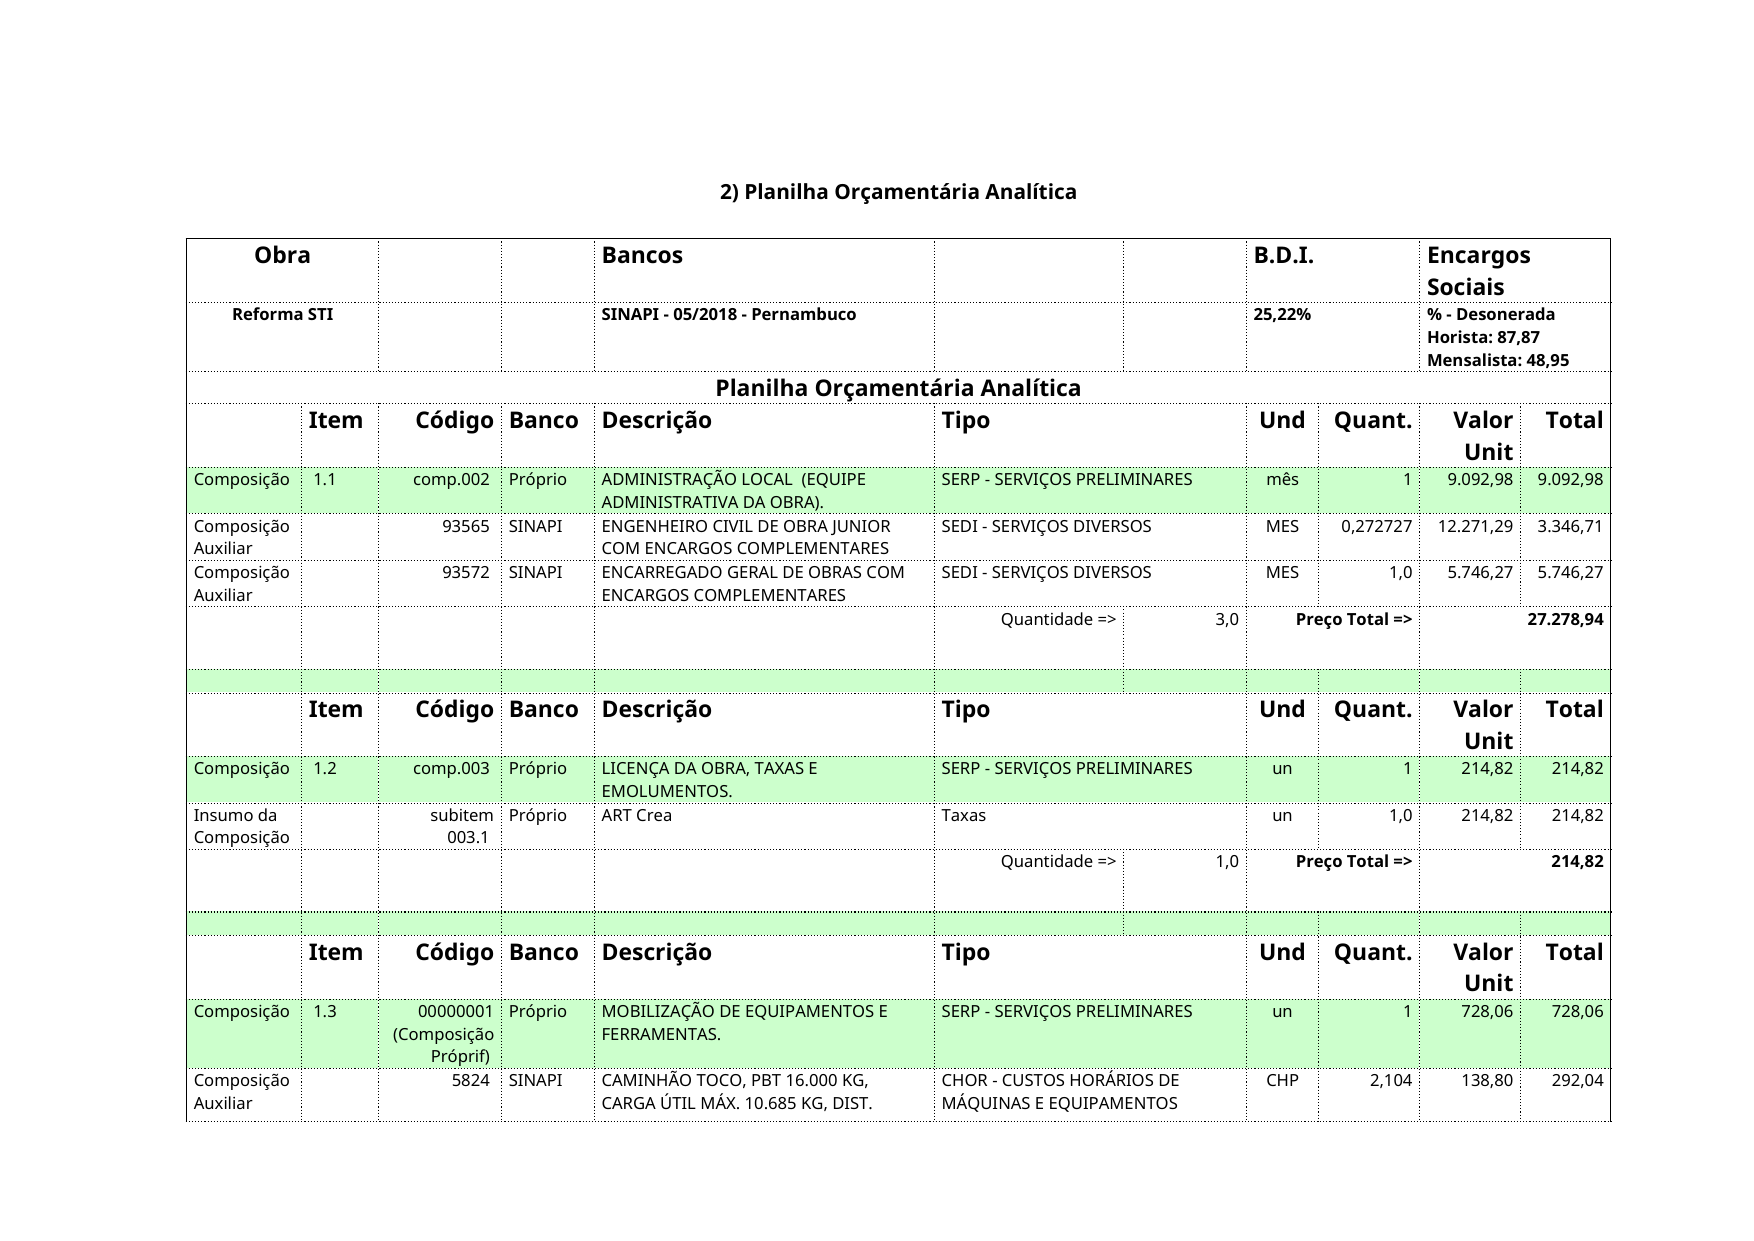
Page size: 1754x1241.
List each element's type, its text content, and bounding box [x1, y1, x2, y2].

table_cell % - Desonerada Horista: 87,87 Mensalista: 48,95 [1420, 302, 1610, 371]
table_cell SERP - SERVIÇOS PRELIMINARES [934, 756, 1246, 802]
table_cell 5.746,27 [1521, 560, 1610, 606]
table_cell Und [1246, 693, 1319, 756]
table_cell 214,82 [1420, 849, 1610, 911]
table_cell [501, 669, 594, 692]
table_cell Preço Total => [1246, 606, 1419, 669]
table_cell Descrição [594, 693, 934, 756]
table_cell 93572 [379, 560, 501, 606]
table_cell [934, 302, 1124, 371]
table_cell [1420, 669, 1521, 692]
table_cell [1319, 911, 1419, 935]
table_cell [187, 606, 301, 669]
table_cell Item [301, 403, 378, 467]
table_cell 1.3 [301, 999, 378, 1068]
table_cell 2,104 [1319, 1068, 1419, 1121]
table_cell 9.092,98 [1420, 467, 1521, 513]
table_cell Taxas [934, 803, 1246, 849]
table_cell 1.2 [301, 756, 378, 802]
table_cell 12.271,29 [1420, 513, 1521, 560]
table_cell [301, 803, 378, 849]
table_cell 1 [1319, 467, 1419, 513]
table_cell [1246, 669, 1319, 692]
table_cell Valor Unit [1420, 935, 1521, 999]
table_cell Código [379, 403, 501, 467]
table_cell un [1246, 756, 1319, 802]
table_cell ADMINISTRAÇÃO LOCAL (EQUIPE ADMINISTRATIVA DA OBRA). [594, 467, 934, 513]
table_cell 5824 [379, 1068, 501, 1121]
table_cell Banco [501, 403, 594, 467]
table_cell Valor Unit [1420, 693, 1521, 756]
table_header B.D.I. [1246, 239, 1419, 302]
table_cell Insumo da Composição [187, 803, 301, 849]
table_header [934, 239, 1124, 302]
table_cell [934, 911, 1124, 935]
table_cell [379, 606, 501, 669]
table_cell 728,06 [1521, 999, 1610, 1068]
table_cell Banco [501, 693, 594, 756]
table_cell Próprio [501, 999, 594, 1068]
table_cell ENGENHEIRO CIVIL DE OBRA JUNIOR COM ENCARGOS COMPLEMENTARES [594, 513, 934, 560]
table_cell LICENÇA DA OBRA, TAXAS E EMOLUMENTOS. [594, 756, 934, 802]
table_cell [501, 302, 594, 371]
table_header [501, 239, 594, 302]
table_cell [187, 403, 301, 467]
table_cell subitem 003.1 [379, 803, 501, 849]
table_cell CHOR - CUSTOS HORÁRIOS DE MÁQUINAS E EQUIPAMENTOS [934, 1068, 1246, 1121]
table_cell 27.278,94 [1420, 606, 1610, 669]
table_cell [594, 669, 934, 692]
table_cell SINAPI [501, 1068, 594, 1121]
table_cell Reforma STI [187, 302, 378, 371]
table_cell [301, 513, 378, 560]
table_cell Código [379, 935, 501, 999]
table_cell SINAPI [501, 513, 594, 560]
table_header Encargos Sociais [1420, 239, 1610, 302]
table_cell [1521, 669, 1610, 692]
table_header [1124, 239, 1246, 302]
table_header Bancos [594, 239, 934, 302]
table_cell SERP - SERVIÇOS PRELIMINARES [934, 999, 1246, 1068]
table_cell Preço Total => [1246, 849, 1419, 911]
table_cell MES [1246, 560, 1319, 606]
table_cell 5.746,27 [1420, 560, 1521, 606]
table_cell comp.003 [379, 756, 501, 802]
table_cell 292,04 [1521, 1068, 1610, 1121]
table_cell Descrição [594, 935, 934, 999]
table_cell Composição [187, 467, 301, 513]
table_cell Item [301, 693, 378, 756]
table_cell un [1246, 999, 1319, 1068]
table_cell [1246, 911, 1319, 935]
table_cell [187, 935, 301, 999]
table_cell 3.346,71 [1521, 513, 1610, 560]
table_cell [1124, 911, 1246, 935]
table_cell [594, 849, 934, 911]
table_cell 93565 [379, 513, 501, 560]
table_cell Total [1521, 693, 1610, 756]
table_cell [301, 606, 378, 669]
table_cell 3,0 [1124, 606, 1246, 669]
table_cell 1.1 [301, 467, 378, 513]
table_cell [1420, 911, 1521, 935]
table_cell Tipo [934, 693, 1246, 756]
table_cell Und [1246, 935, 1319, 999]
table_cell 214,82 [1521, 803, 1610, 849]
table_cell Quantidade => [934, 606, 1124, 669]
table_cell Und [1246, 403, 1319, 467]
table_cell 214,82 [1521, 756, 1610, 802]
table_cell Quantidade => [934, 849, 1124, 911]
table_cell SEDI - SERVIÇOS DIVERSOS [934, 513, 1246, 560]
table_cell [301, 669, 378, 692]
table_cell MOBILIZAÇÃO DE EQUIPAMENTOS E FERRAMENTAS. [594, 999, 934, 1068]
table_cell ART Crea [594, 803, 934, 849]
table_cell Próprio [501, 803, 594, 849]
table_cell CHP [1246, 1068, 1319, 1121]
table_cell [379, 669, 501, 692]
table_cell Próprio [501, 756, 594, 802]
table_cell 214,82 [1420, 803, 1521, 849]
table_cell 1,0 [1124, 849, 1246, 911]
table_cell SERP - SERVIÇOS PRELIMINARES [934, 467, 1246, 513]
table_cell [187, 669, 301, 692]
table_cell Quant. [1319, 403, 1419, 467]
table_cell ENCARREGADO GERAL DE OBRAS COM ENCARGOS COMPLEMENTARES [594, 560, 934, 606]
table_cell Composição Auxiliar [187, 1068, 301, 1121]
table_cell Quant. [1319, 693, 1419, 756]
table_cell [187, 693, 301, 756]
table_cell 214,82 [1420, 756, 1521, 802]
table_cell SINAPI [501, 560, 594, 606]
table_cell MES [1246, 513, 1319, 560]
table_cell 00000001 (Composição Próprif) [379, 999, 501, 1068]
table_cell 138,80 [1420, 1068, 1521, 1121]
table_cell Composição Auxiliar [187, 560, 301, 606]
table_cell CAMINHÃO TOCO, PBT 16.000 KG, CARGA ÚTIL MÁX. 10.685 KG, DIST. [594, 1068, 934, 1121]
table_cell 1 [1319, 999, 1419, 1068]
table_cell SEDI - SERVIÇOS DIVERSOS [934, 560, 1246, 606]
table_cell Valor Unit [1420, 403, 1521, 467]
table_cell 1,0 [1319, 560, 1419, 606]
table_cell Banco [501, 935, 594, 999]
table_cell Quant. [1319, 935, 1419, 999]
table_cell Total [1521, 403, 1610, 467]
table_cell [1124, 669, 1246, 692]
table_cell [1521, 911, 1610, 935]
table_header [379, 239, 501, 302]
table_cell [187, 849, 301, 911]
table_cell 9.092,98 [1521, 467, 1610, 513]
table_header Obra [187, 239, 378, 302]
table_cell [301, 849, 378, 911]
table_cell Composição [187, 756, 301, 802]
table_cell [501, 606, 594, 669]
table_cell [1319, 669, 1419, 692]
table_cell Composição Auxiliar [187, 513, 301, 560]
table_cell [301, 560, 378, 606]
table_cell 0,272727 [1319, 513, 1419, 560]
table_cell [379, 849, 501, 911]
table_cell Composição [187, 999, 301, 1068]
table_cell [379, 911, 501, 935]
table_cell [594, 911, 934, 935]
table_cell [594, 606, 934, 669]
table_cell comp.002 [379, 467, 501, 513]
table_cell 25,22% [1246, 302, 1419, 371]
table_cell [934, 669, 1124, 692]
table_cell 728,06 [1420, 999, 1521, 1068]
table_cell SINAPI - 05/2018 - Pernambuco [594, 302, 934, 371]
table_cell Tipo [934, 935, 1246, 999]
table_cell [1124, 302, 1246, 371]
table_cell 1,0 [1319, 803, 1419, 849]
text 2) Planilha Orçamentária Analítica [118, 177, 1679, 206]
table_cell Item [301, 935, 378, 999]
table_cell [379, 302, 501, 371]
table_cell mês [1246, 467, 1319, 513]
table_cell [501, 849, 594, 911]
table_cell Tipo [934, 403, 1246, 467]
table_cell Total [1521, 935, 1610, 999]
table_cell un [1246, 803, 1319, 849]
table_cell Descrição [594, 403, 934, 467]
table_cell Planilha Orçamentária Analítica [187, 371, 1610, 403]
table_cell 1 [1319, 756, 1419, 802]
table_cell [501, 911, 594, 935]
table_cell [187, 911, 301, 935]
table_cell [301, 911, 378, 935]
table_cell [301, 1068, 378, 1121]
table_cell Código [379, 693, 501, 756]
table_cell Próprio [501, 467, 594, 513]
